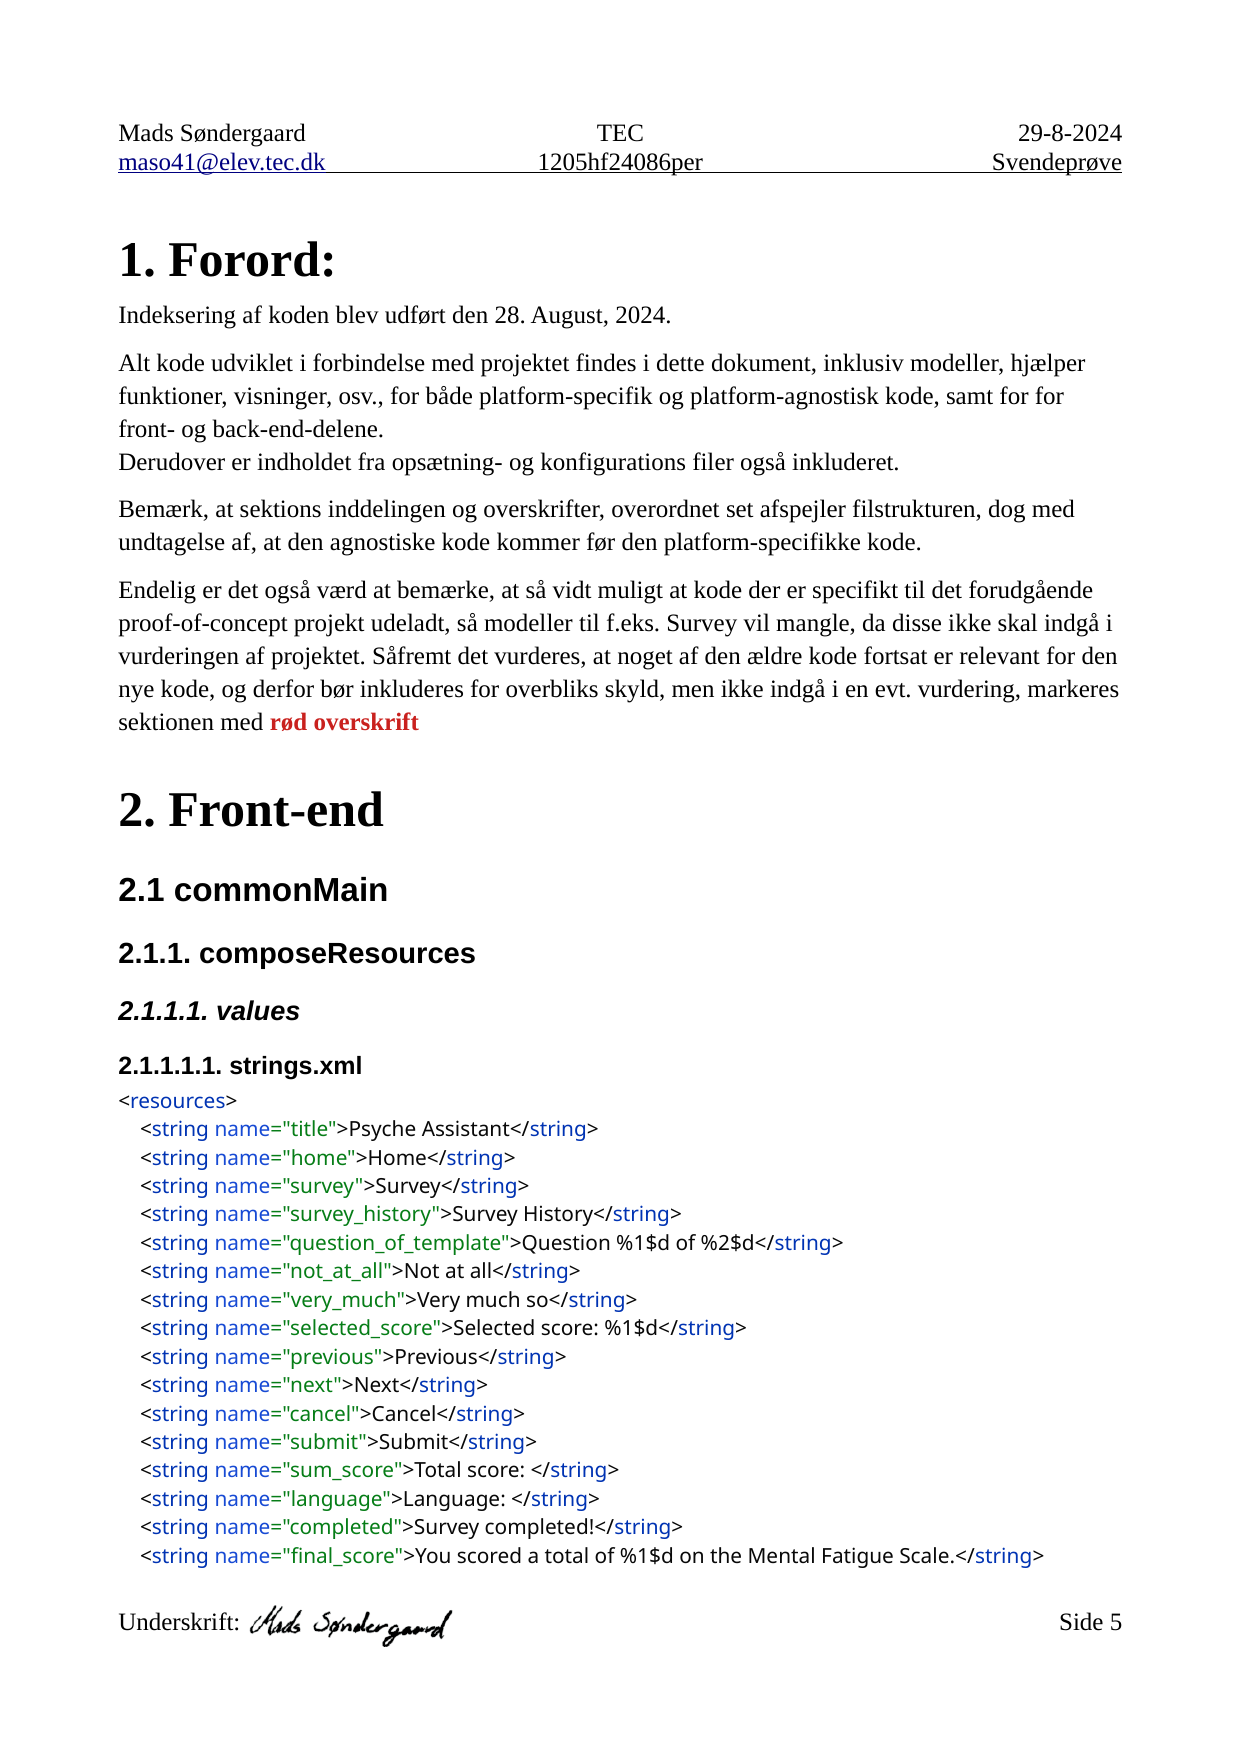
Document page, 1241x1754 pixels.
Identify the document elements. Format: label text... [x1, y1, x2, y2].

text Alt kode udviklet i forbindelse med projektet findes i dette dokument, inklusiv modeller, hjælper funktioner, visninger, osv., for både platform-specifik og platform-agnostisk kode, samt for for front- og back-end-delene. Derudover er indholdet fra opsætning- og konfigurations filer også inkluderet. [118, 348, 1122, 476]
subtitle 2.1.1.1.1. strings.xml [118, 1051, 1122, 1079]
text <resources> <string name="title">Psyche Assistant</string> <string name="home">Home</string> <string name="survey">Survey</string> <string name="survey_history">Survey History</string> <string name="question_of_template">Question %1$d of %2$d</string> <string name="not_at_all">Not at all</string> <string name="very_much">Very much so</string> <string name="selected_score">Selected score: %1$d</string> <string name="previous">Previous</string> <string name="next">Next</string> <string name="cancel">Cancel</string> <string name="submit">Submit</string> <string name="sum_score">Total score: </string> <string name="language">Language: </string> <string name="completed">Survey completed!</string> <string name="final_score">You scored a total of %1$d on the Mental Fatigue Scale.</string> [118, 1086, 1122, 1569]
subtitle 1. Forord: [118, 230, 1122, 288]
subtitle 2.1 commonMain [118, 871, 1122, 909]
subtitle 2. Front-end [118, 780, 1122, 837]
subtitle 2.1.1.1. values [118, 994, 1122, 1026]
text Endelig er det også værd at bemærke, at så vidt muligt at kode der er specifikt til det forudgående proof-of-concept projekt udeladt, så modeller til f.eks. Survey vil mangle, da disse ikke skal indgå i vurderingen af projektet. Såfremt det vurderes, at noget af den ældre kode fortsat er relevant for den nye kode, og derfor bør inkluderes for overbliks skyld, men ikke indgå i en evt. vurdering, markeres sektionen med rød overskrift [118, 575, 1122, 736]
text Bemærk, at sektions inddelingen og overskrifter, overordnet set afspejler filstrukturen, dog med undtagelse af, at den agnostiske kode kommer før den platform-specifikke kode. [118, 494, 1122, 556]
subtitle 2.1.1. composeResources [118, 936, 1122, 969]
text Indeksering af koden blev udført den 28. August, 2024. [118, 300, 1122, 329]
picture [244, 1600, 458, 1647]
